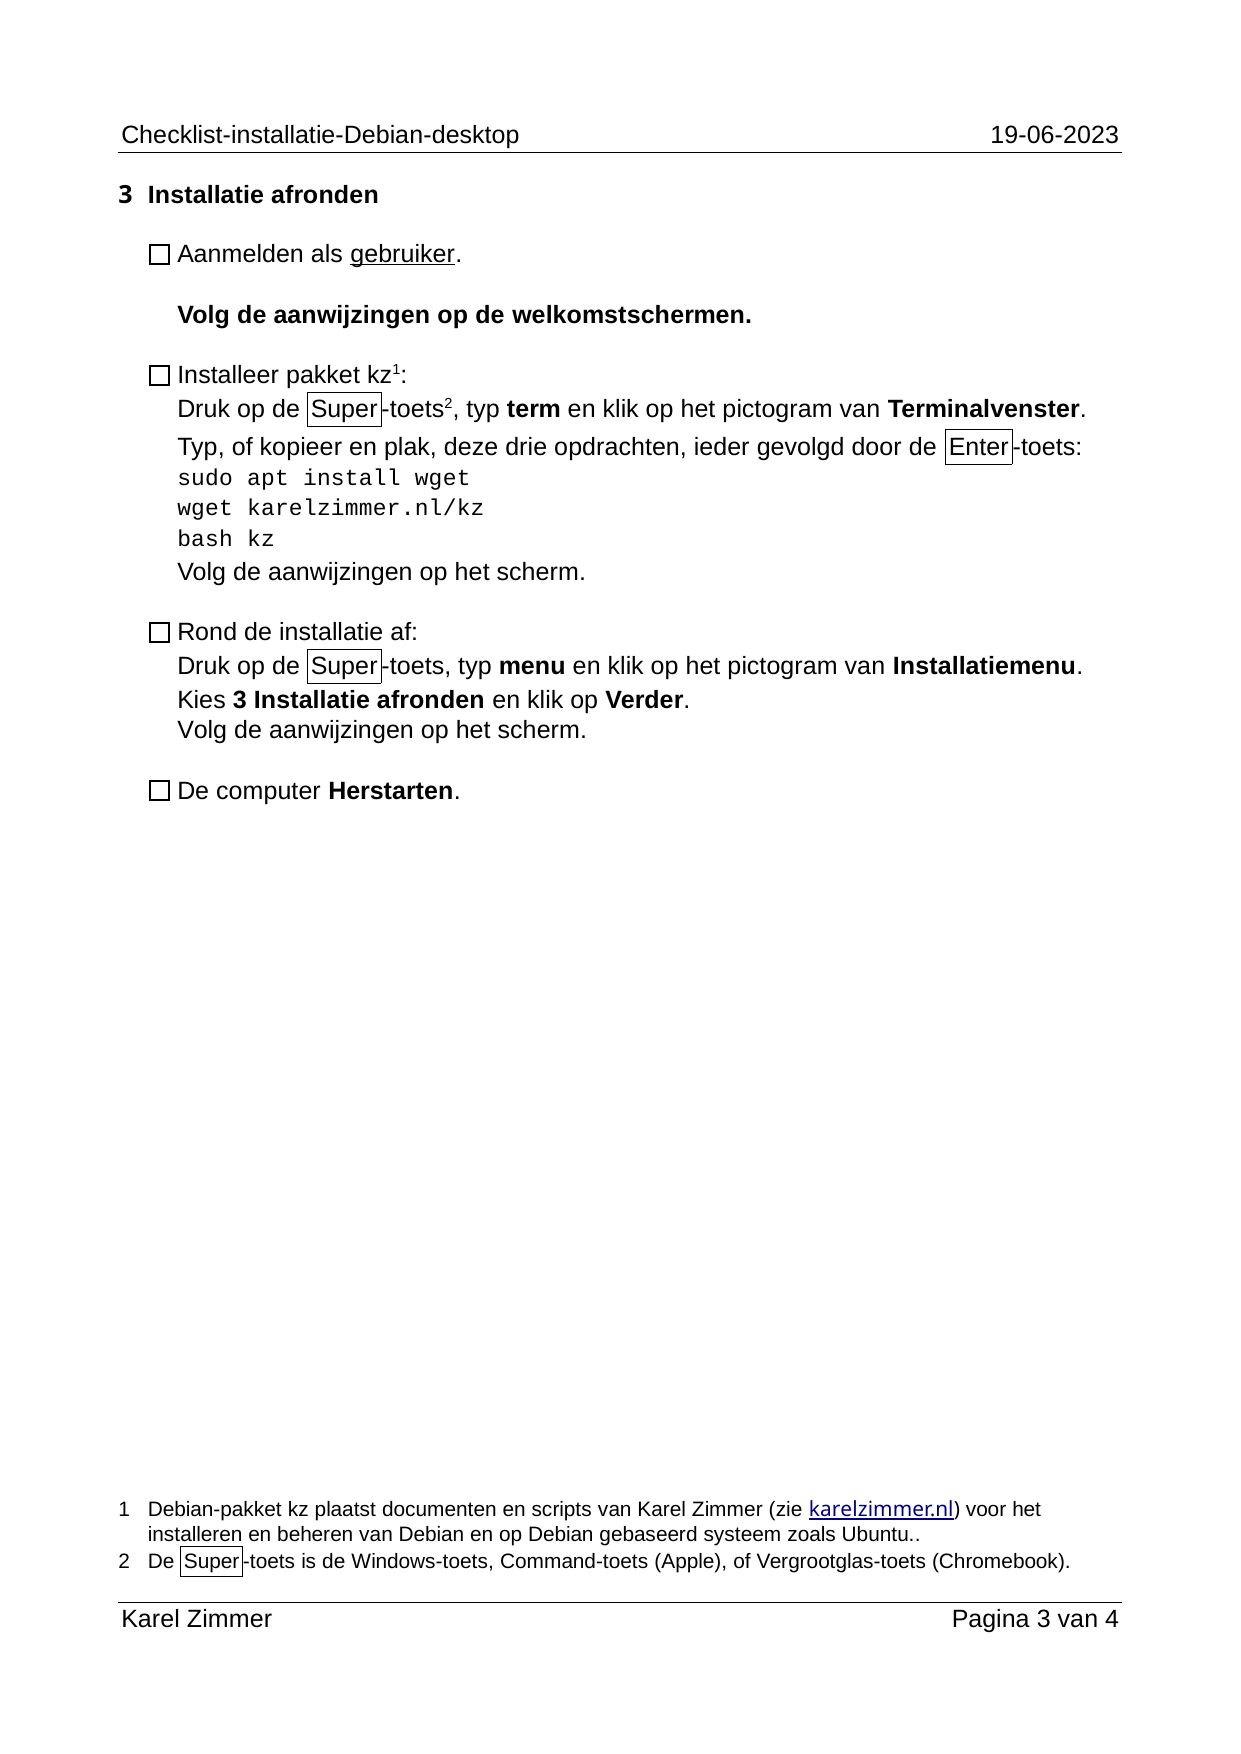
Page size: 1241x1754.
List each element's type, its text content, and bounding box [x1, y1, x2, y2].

table_cell [141, 360, 176, 391]
table_header Aanmelden als gebruiker. [176, 239, 1121, 269]
table_cell De computer Herstarten. [176, 776, 1121, 806]
table_cell Typ, of kopieer en plak, deze drie opdrachten, ieder gevolgd door de Enter-toets: [176, 428, 1121, 465]
table_cell [176, 330, 1121, 360]
table_cell [141, 269, 176, 300]
table_cell [176, 587, 1121, 617]
table_cell wget karelzimmer.nl/kz [176, 496, 1121, 526]
table_cell [141, 465, 176, 496]
table_cell Druk op de Super-toets, typ term en klik op het pictogram van Terminalvenster. [176, 391, 1121, 428]
table_cell [141, 745, 176, 776]
table_cell bash kz [176, 526, 1121, 556]
table_cell [141, 330, 176, 360]
table_cell [141, 496, 176, 526]
table_cell [141, 685, 176, 715]
table_cell [141, 587, 176, 617]
table_cell [141, 428, 176, 465]
table_cell [141, 776, 176, 806]
table_cell Installeer pakket kz: [176, 360, 1121, 391]
table_header [141, 239, 176, 269]
table_cell [141, 647, 176, 685]
table_cell [141, 617, 176, 647]
table_cell Druk op de Super-toets, typ menu en klik op het pictogram van Installatiemenu. [176, 647, 1121, 685]
list Installatie afronden [118, 177, 1122, 211]
table_cell [141, 526, 176, 556]
table_cell [141, 556, 176, 587]
table_cell [141, 300, 176, 330]
table_cell Kies 3 Installatie afronden en klik op Verder. [176, 685, 1121, 715]
table_cell Volg de aanwijzingen op het scherm. [176, 556, 1121, 587]
table_cell [141, 391, 176, 428]
table_cell Volg de aanwijzingen op het scherm. [176, 715, 1121, 745]
table_cell Volg de aanwijzingen op de welkomstschermen. [176, 300, 1121, 330]
table_cell [176, 269, 1121, 300]
table_cell [176, 745, 1121, 776]
table_cell sudo apt install wget [176, 465, 1121, 496]
table_cell Rond de installatie af: [176, 617, 1121, 647]
table_cell [141, 715, 176, 745]
